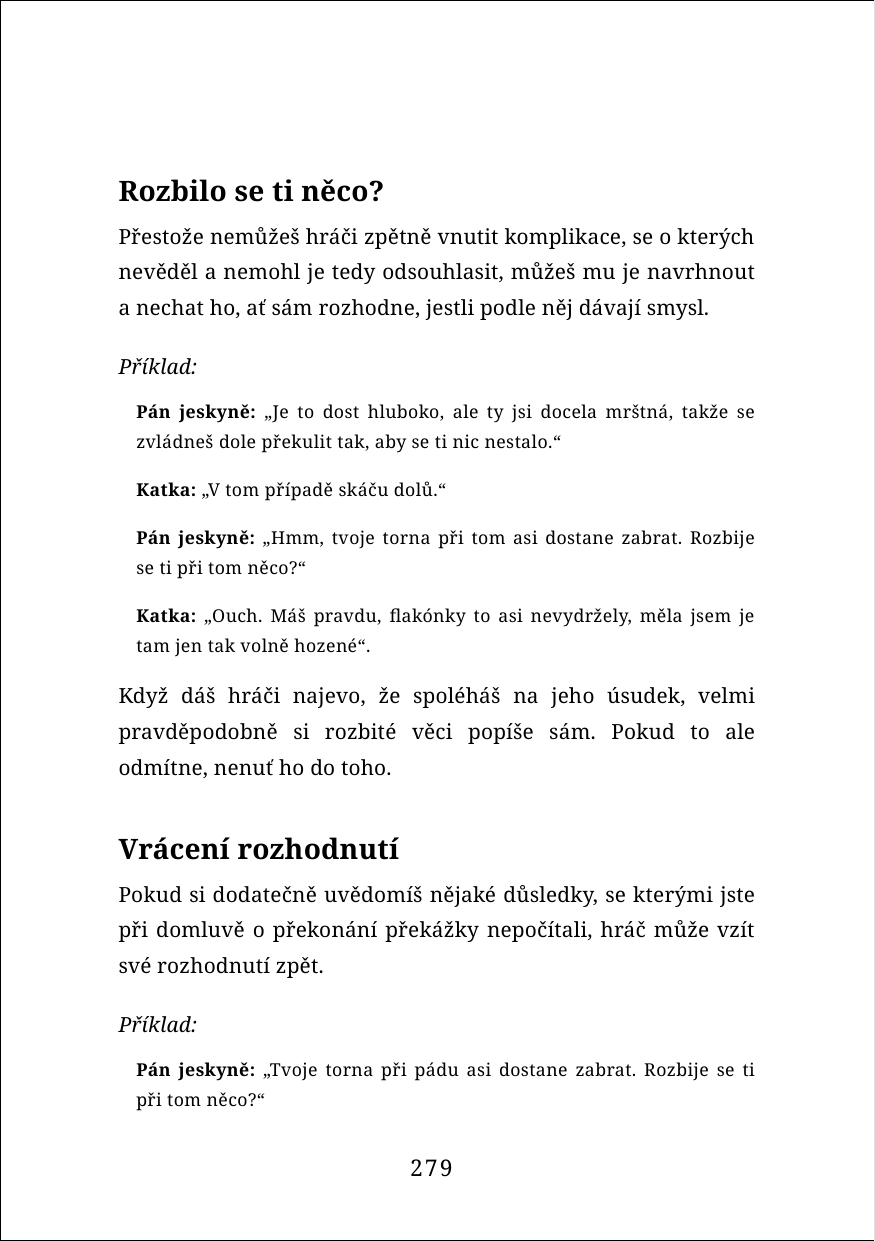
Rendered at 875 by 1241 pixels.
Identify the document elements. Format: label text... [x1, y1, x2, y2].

text Pán jeskyně: „Je to dost hluboko, ale ty jsi docela mrštná, takže se zvládneš dole překulit tak, aby se ti nic nestalo.“ [136, 399, 756, 454]
subtitle Vrácení rozhodnutí [118, 829, 756, 868]
subtitle Rozbilo se ti něco? [118, 172, 756, 210]
text Přestože nemůžeš hráči zpětně vnutit komplikace, se o kterých nevěděl a nemohl je tedy odsouhlasit, můžeš mu je navrhnout a nechat ho, ať sám rozhodne, jestli podle něj dávají smysl. [118, 222, 756, 321]
text Katka: „Ouch. Máš pravdu, flakónky to asi nevydržely, měla jsem je tam jen tak volně hozené“. [136, 603, 756, 658]
text Pán jeskyně: „Hmm, tvoje torna při tom asi dostane zabrat. Rozbije se ti při tom něco?“ [136, 525, 756, 580]
text Pokud si dodatečně uvědomíš nějaké důsledky, se kterými jste při domluvě o překonání překážky nepočítali, hráč může vzít své rozhodnutí zpět. [118, 880, 756, 979]
text Katka: „V tom případě skáču dolů.“ [136, 477, 756, 502]
text Příklad: [118, 1010, 756, 1038]
text Příklad: [118, 352, 756, 381]
text Když dáš hráči najevo, že spoléháš na jeho úsudek, velmi pravděpodobně si rozbité věci popíše sám. Pokud to ale odmítne, nenuť ho do toho. [118, 682, 756, 781]
text Pán jeskyně: „Tvoje torna při pádu asi dostane zabrat. Rozbije se ti při tom něco?“ [136, 1057, 756, 1112]
